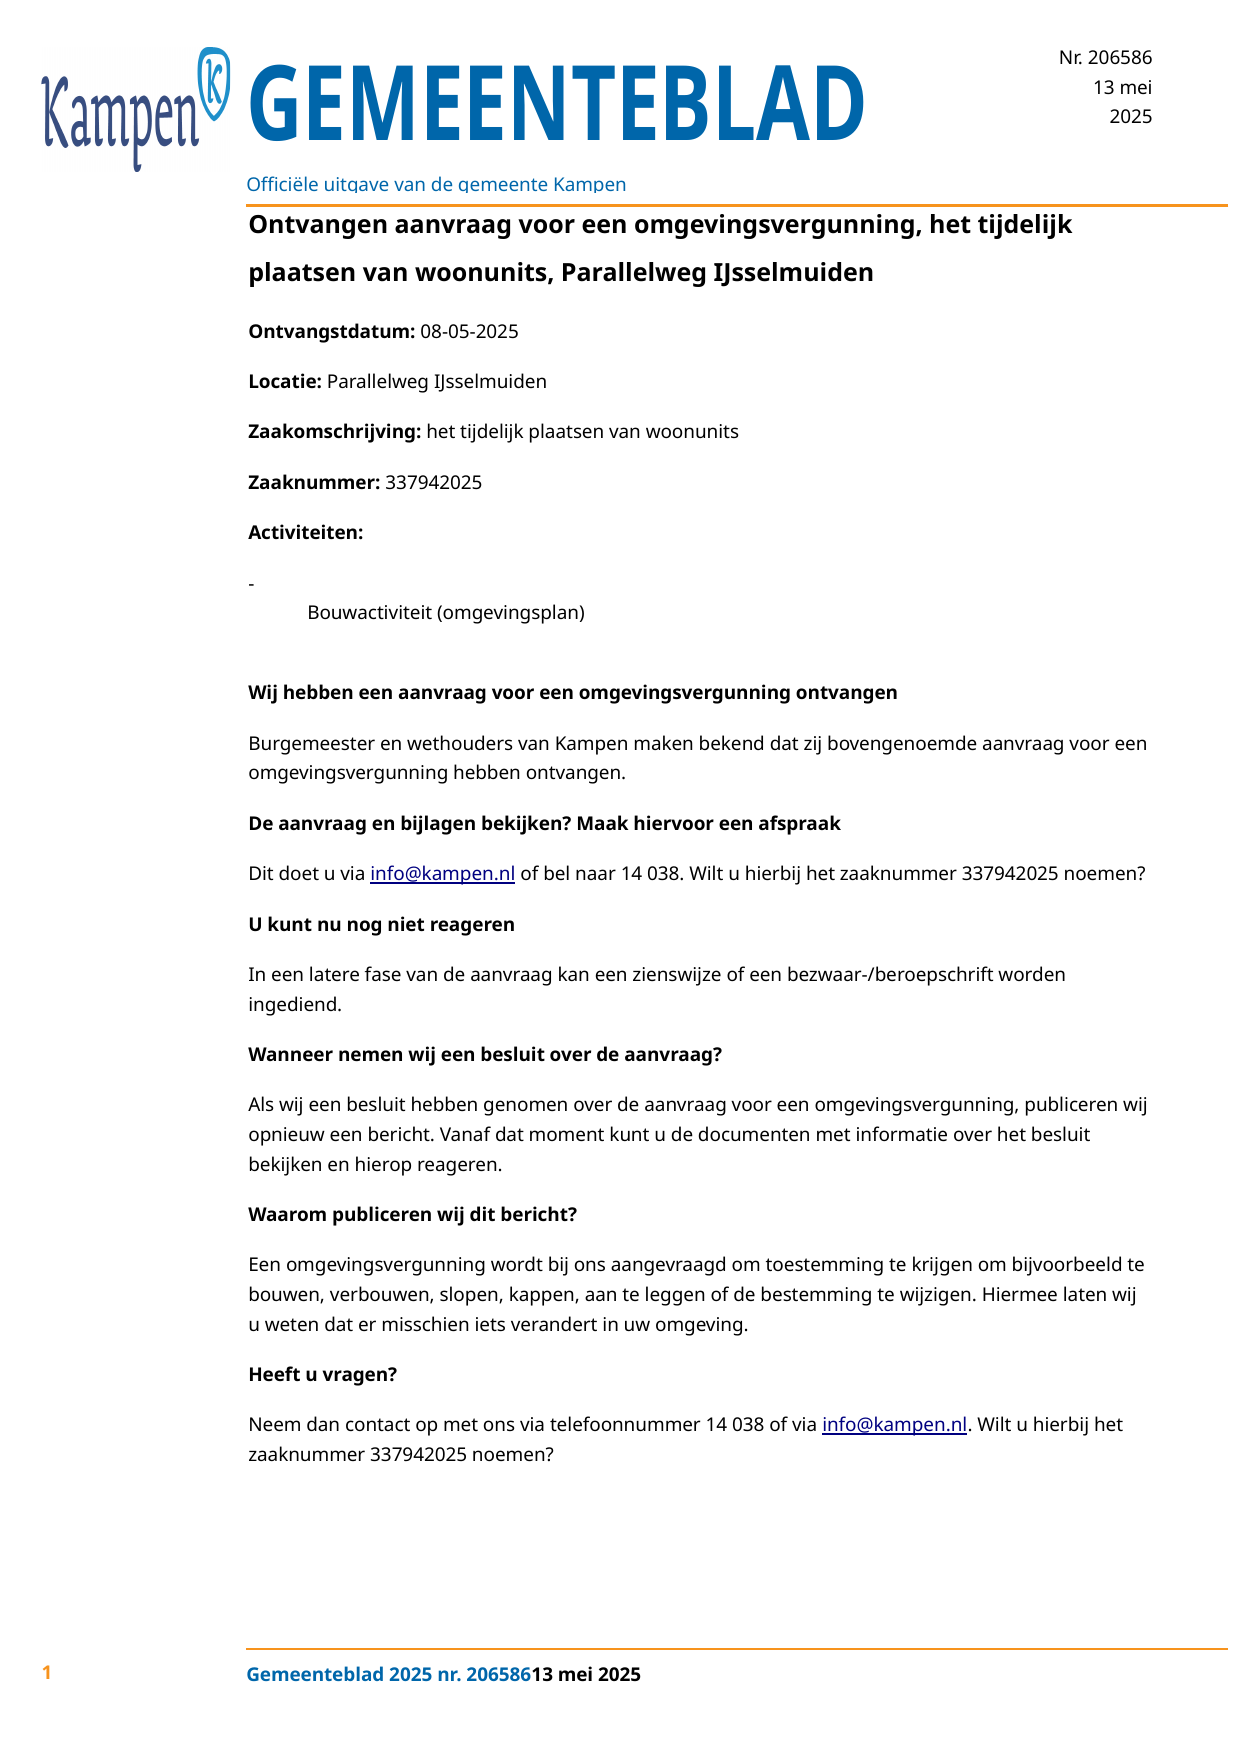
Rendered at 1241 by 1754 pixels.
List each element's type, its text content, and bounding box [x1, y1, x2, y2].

text Burgemeester en wethouders van Kampen maken bekend dat zij bovengenoemde aanvraag voor een omgevingsvergunning hebben ontvangen. [248, 730, 1152, 785]
text Dit doet u via info@kampen.nl of bel naar 14 038. Wilt u hierbij het zaaknummer 337942025 noemen? [248, 860, 1152, 886]
text In een latere fase van de aanvraag kan een zienswijze of een bezwaar-/beroepschrift worden ingediend. [248, 961, 1152, 1017]
text Ontvangen aanvraag voor een omgevingsvergunning, het tijdelijk plaatsen van woonunits, Parallelweg IJsselmuiden [248, 207, 1152, 288]
text U kunt nu nog niet reageren [248, 911, 1152, 937]
text Locatie: Parallelweg IJsselmuiden [248, 368, 1152, 394]
list Bouwactiviteit (omgevingsplan) [248, 599, 1152, 625]
text De aanvraag en bijlagen bekijken? Maak hiervoor een afspraak [248, 810, 1152, 836]
text Neem dan contact op met ons via telefoonnummer 14 038 of via info@kampen.nl. Wilt u hierbij het zaaknummer 337942025 noemen? [248, 1412, 1152, 1467]
text Zaakomschrijving: het tijdelijk plaatsen van woonunits [248, 419, 1152, 444]
text Zaaknummer: 337942025 [248, 469, 1152, 495]
text Heeft u vragen? [248, 1361, 1152, 1387]
text Activiteiten: [248, 519, 1152, 545]
text Als wij een besluit hebben genomen over de aanvraag voor een omgevingsvergunning, publiceren wij opnieuw een bericht. Vanaf dat moment kunt u de documenten met informatie over het besluit bekijken en hierop reageren. [248, 1092, 1152, 1177]
text Wij hebben een aanvraag voor een omgevingsvergunning ontvangen [248, 679, 1152, 705]
text Waarom publiceren wij dit bericht? [248, 1201, 1152, 1227]
text Ontvangstdatum: 08-05-2025 [248, 318, 1152, 344]
text Wanneer nemen wij een besluit over de aanvraag? [248, 1041, 1152, 1067]
text Een omgevingsvergunning wordt bij ons aangevraagd om toestemming te krijgen om bijvoorbeeld te bouwen, verbouwen, slopen, kappen, aan te leggen of de bestemming te wijzigen. Hiermee laten wij u weten dat er misschien iets verandert in uw omgeving. [248, 1252, 1152, 1337]
picture [41, 47, 231, 172]
